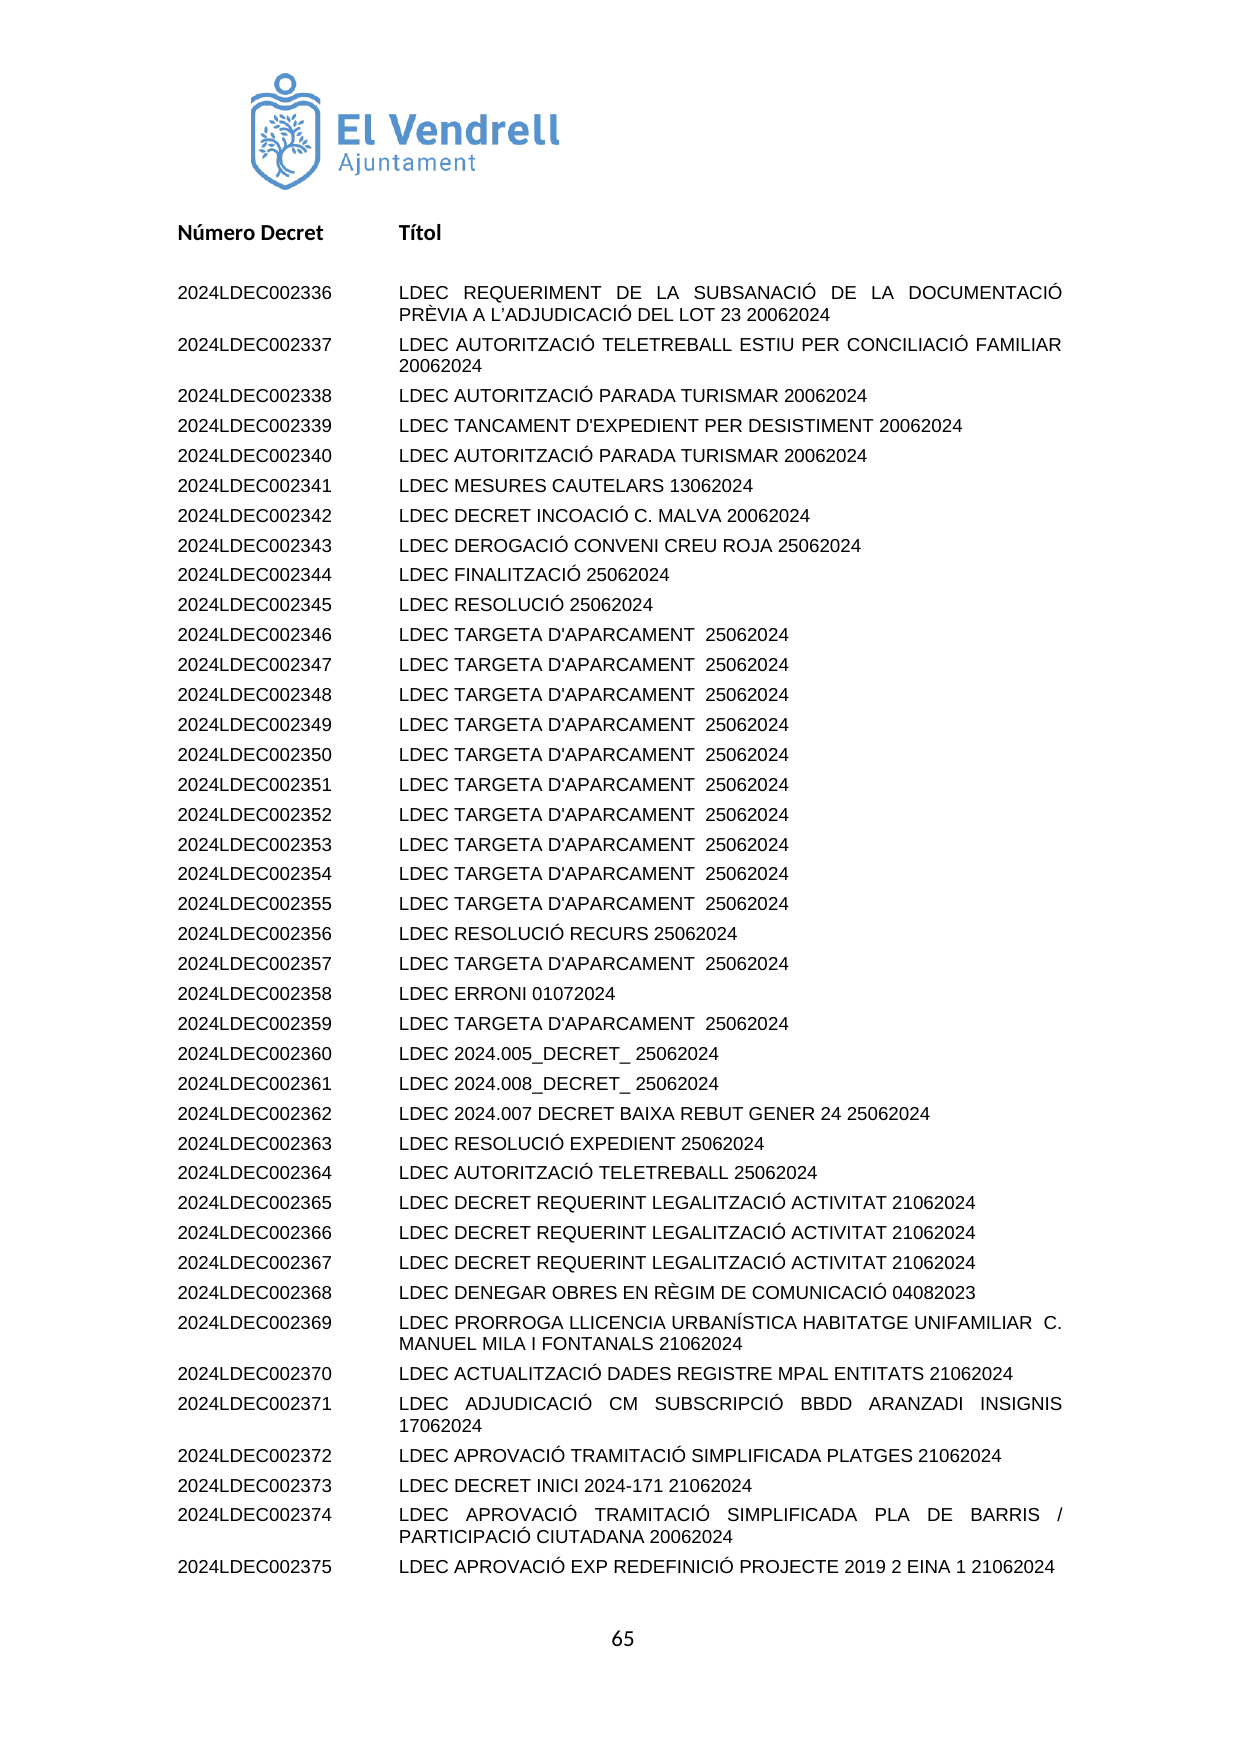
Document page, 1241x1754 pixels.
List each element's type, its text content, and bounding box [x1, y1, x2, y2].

text 2024LDEC002336 LDEC REQUERIMENT DE LA SUBSANACIÓ DE LA DOCUMENTACIÓ PRÈVIA A L’ADJUDICACIÓ DEL LOT 23 20062024 [177, 282, 1063, 325]
text 2024LDEC002366 LDEC DECRET REQUERINT LEGALITZACIÓ ACTIVITAT 21062024 [177, 1222, 1063, 1243]
text 2024LDEC002356 LDEC RESOLUCIÓ RECURS 25062024 [177, 923, 1063, 944]
text 2024LDEC002346 LDEC TARGETA D'APARCAMENT 25062024 [177, 624, 1063, 646]
text 2024LDEC002373 LDEC DECRET INICI 2024-171 21062024 [177, 1474, 1063, 1496]
text 2024LDEC002355 LDEC TARGETA D'APARCAMENT 25062024 [177, 893, 1063, 915]
text 2024LDEC002343 LDEC DEROGACIÓ CONVENI CREU ROJA 25062024 [177, 534, 1063, 556]
text 2024LDEC002349 LDEC TARGETA D'APARCAMENT 25062024 [177, 714, 1063, 735]
text 2024LDEC002340 LDEC AUTORITZACIÓ PARADA TURISMAR 20062024 [177, 445, 1063, 466]
text 2024LDEC002341 LDEC MESURES CAUTELARS 13062024 [177, 474, 1063, 496]
text 2024LDEC002374 LDEC APROVACIÓ TRAMITACIÓ SIMPLIFICADA PLA DE BARRIS / PARTICIPACIÓ CIUTADANA 20062024 [177, 1504, 1063, 1547]
picture [251, 73, 560, 190]
text 2024LDEC002375 LDEC APROVACIÓ EXP REDEFINICIÓ PROJECTE 2019 2 EINA 1 21062024 [177, 1556, 1063, 1577]
text 2024LDEC002361 LDEC 2024.008_DECRET_ 25062024 [177, 1072, 1063, 1094]
text 2024LDEC002362 LDEC 2024.007 DECRET BAIXA REBUT GENER 24 25062024 [177, 1102, 1063, 1124]
text 2024LDEC002367 LDEC DECRET REQUERINT LEGALITZACIÓ ACTIVITAT 21062024 [177, 1252, 1063, 1273]
text 2024LDEC002360 LDEC 2024.005_DECRET_ 25062024 [177, 1043, 1063, 1064]
text 2024LDEC002357 LDEC TARGETA D'APARCAMENT 25062024 [177, 953, 1063, 974]
text 2024LDEC002358 LDEC ERRONI 01072024 [177, 983, 1063, 1004]
text 2024LDEC002351 LDEC TARGETA D'APARCAMENT 25062024 [177, 773, 1063, 795]
text 2024LDEC002347 LDEC TARGETA D'APARCAMENT 25062024 [177, 654, 1063, 676]
text 2024LDEC002344 LDEC FINALITZACIÓ 25062024 [177, 564, 1063, 586]
text 2024LDEC002339 LDEC TANCAMENT D'EXPEDIENT PER DESISTIMENT 20062024 [177, 415, 1063, 436]
text 2024LDEC002338 LDEC AUTORITZACIÓ PARADA TURISMAR 20062024 [177, 385, 1063, 406]
text 2024LDEC002363 LDEC RESOLUCIÓ EXPEDIENT 25062024 [177, 1132, 1063, 1154]
text 2024LDEC002364 LDEC AUTORITZACIÓ TELETREBALL 25062024 [177, 1162, 1063, 1184]
text 2024LDEC002371 LDEC ADJUDICACIÓ CM SUBSCRIPCIÓ BBDD ARANZADI INSIGNIS 17062024 [177, 1393, 1063, 1436]
text 2024LDEC002365 LDEC DECRET REQUERINT LEGALITZACIÓ ACTIVITAT 21062024 [177, 1192, 1063, 1214]
text 2024LDEC002350 LDEC TARGETA D'APARCAMENT 25062024 [177, 744, 1063, 765]
text 2024LDEC002369 LDEC PRORROGA LLICENCIA URBANÍSTICA HABITATGE UNIFAMILIAR C. MANUEL MILA I FONTANALS 21062024 [177, 1312, 1063, 1355]
text 2024LDEC002354 LDEC TARGETA D'APARCAMENT 25062024 [177, 863, 1063, 885]
text 2024LDEC002345 LDEC RESOLUCIÓ 25062024 [177, 594, 1063, 616]
text 2024LDEC002370 LDEC ACTUALITZACIÓ DADES REGISTRE MPAL ENTITATS 21062024 [177, 1363, 1063, 1385]
text 2024LDEC002348 LDEC TARGETA D'APARCAMENT 25062024 [177, 684, 1063, 705]
text 2024LDEC002359 LDEC TARGETA D'APARCAMENT 25062024 [177, 1013, 1063, 1034]
text 2024LDEC002352 LDEC TARGETA D'APARCAMENT 25062024 [177, 803, 1063, 825]
text 2024LDEC002342 LDEC DECRET INCOACIÓ C. MALVA 20062024 [177, 504, 1063, 526]
text 2024LDEC002353 LDEC TARGETA D'APARCAMENT 25062024 [177, 833, 1063, 855]
text 2024LDEC002368 LDEC DENEGAR OBRES EN RÈGIM DE COMUNICACIÓ 04082023 [177, 1282, 1063, 1303]
text 2024LDEC002372 LDEC APROVACIÓ TRAMITACIÓ SIMPLIFICADA PLATGES 21062024 [177, 1444, 1063, 1466]
text 2024LDEC002337 LDEC AUTORITZACIÓ TELETREBALL ESTIU PER CONCILIACIÓ FAMILIAR 20062024 [177, 333, 1063, 377]
